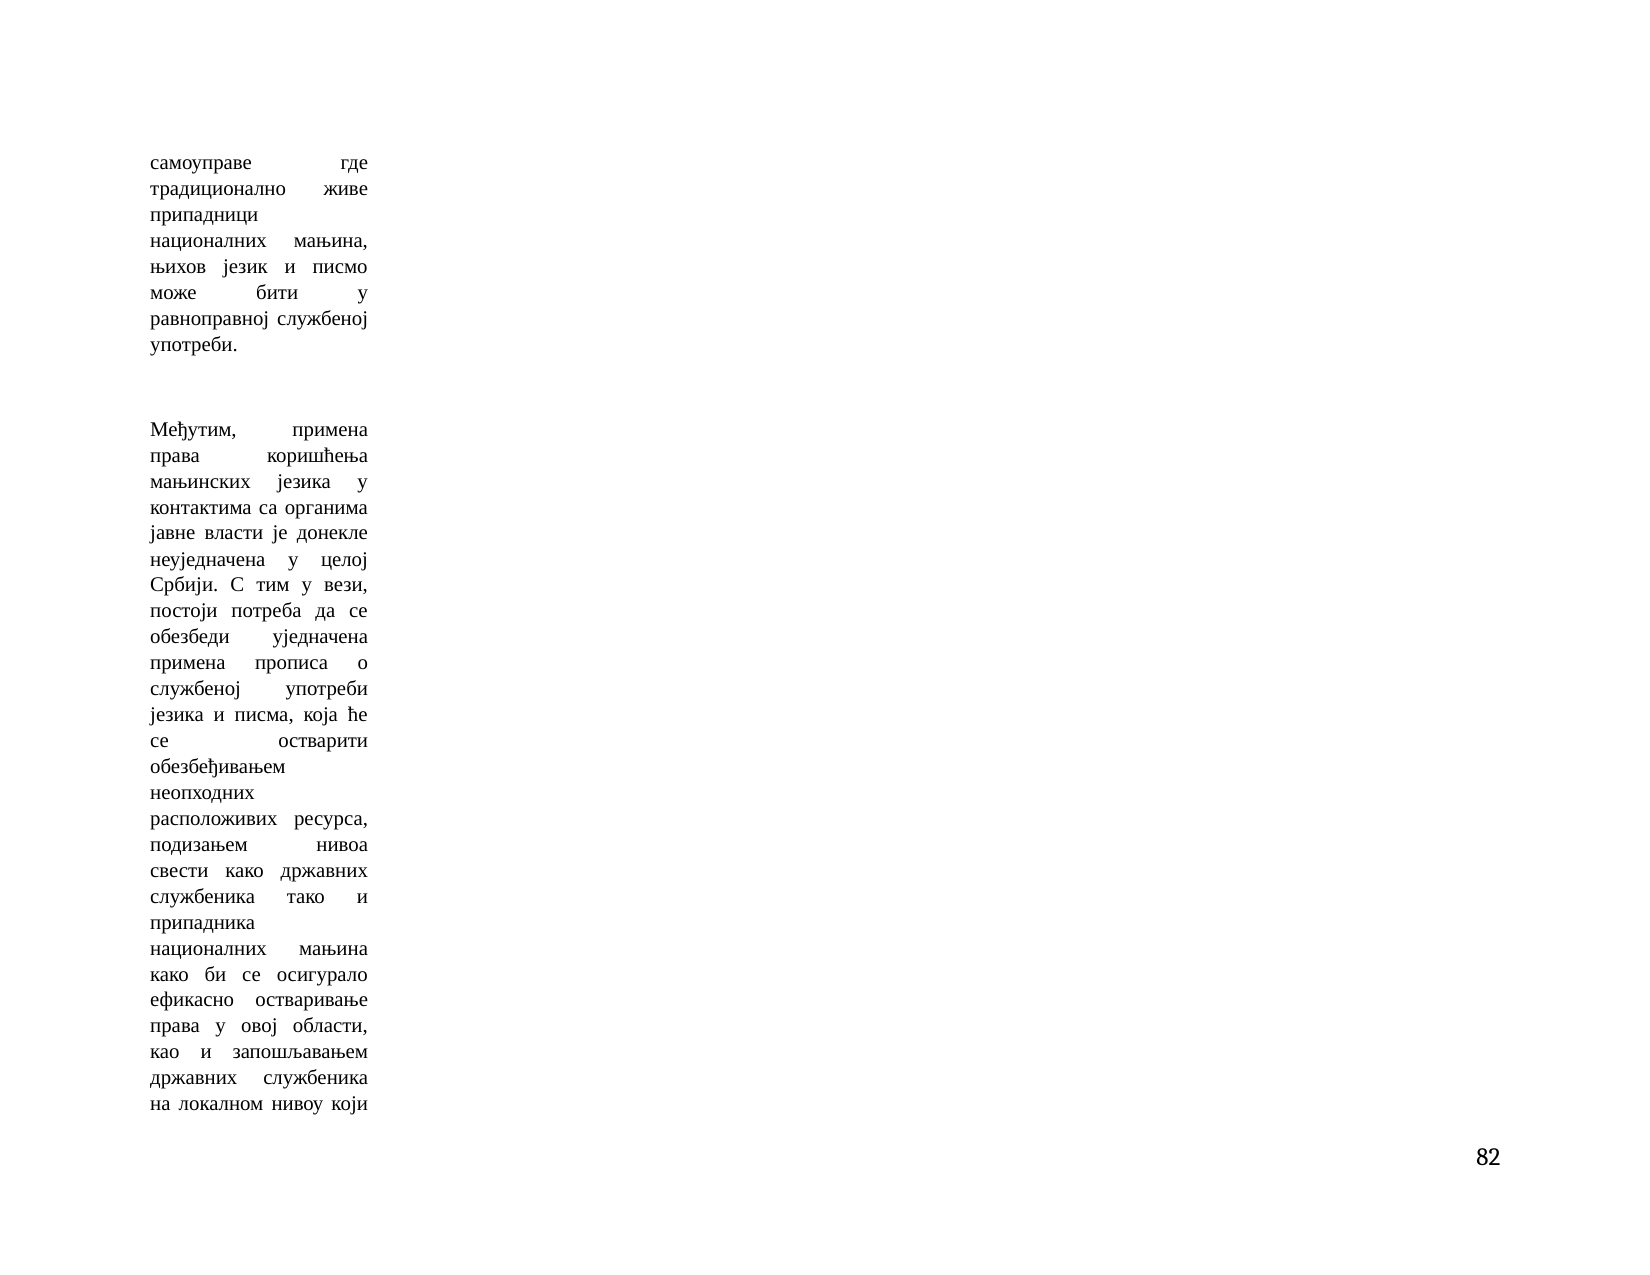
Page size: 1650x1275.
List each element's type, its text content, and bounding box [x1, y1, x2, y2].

table_cell самоуправе где традиционално живе припадници националних мањина, њихов језик и писмо може бити у равноправној службеној употреби. Међутим, примена права коришћења мањинских језика у контактима са органима јавне власти је донекле неуједначена у целој Србији. С тим у вези, постоји потреба да се обезбеди уједначена примена прописа о службеној употреби језика и писма, која ће се остварити обезбеђивањем неопходних расположивих ресурса, подизањем нивоа свести како државних службеника тако и припадника националних мањина како би се осигурало ефикасно остваривање права у овој области, као и запошљавањем државних службеника на локалном нивоу који [139, 150, 379, 1115]
